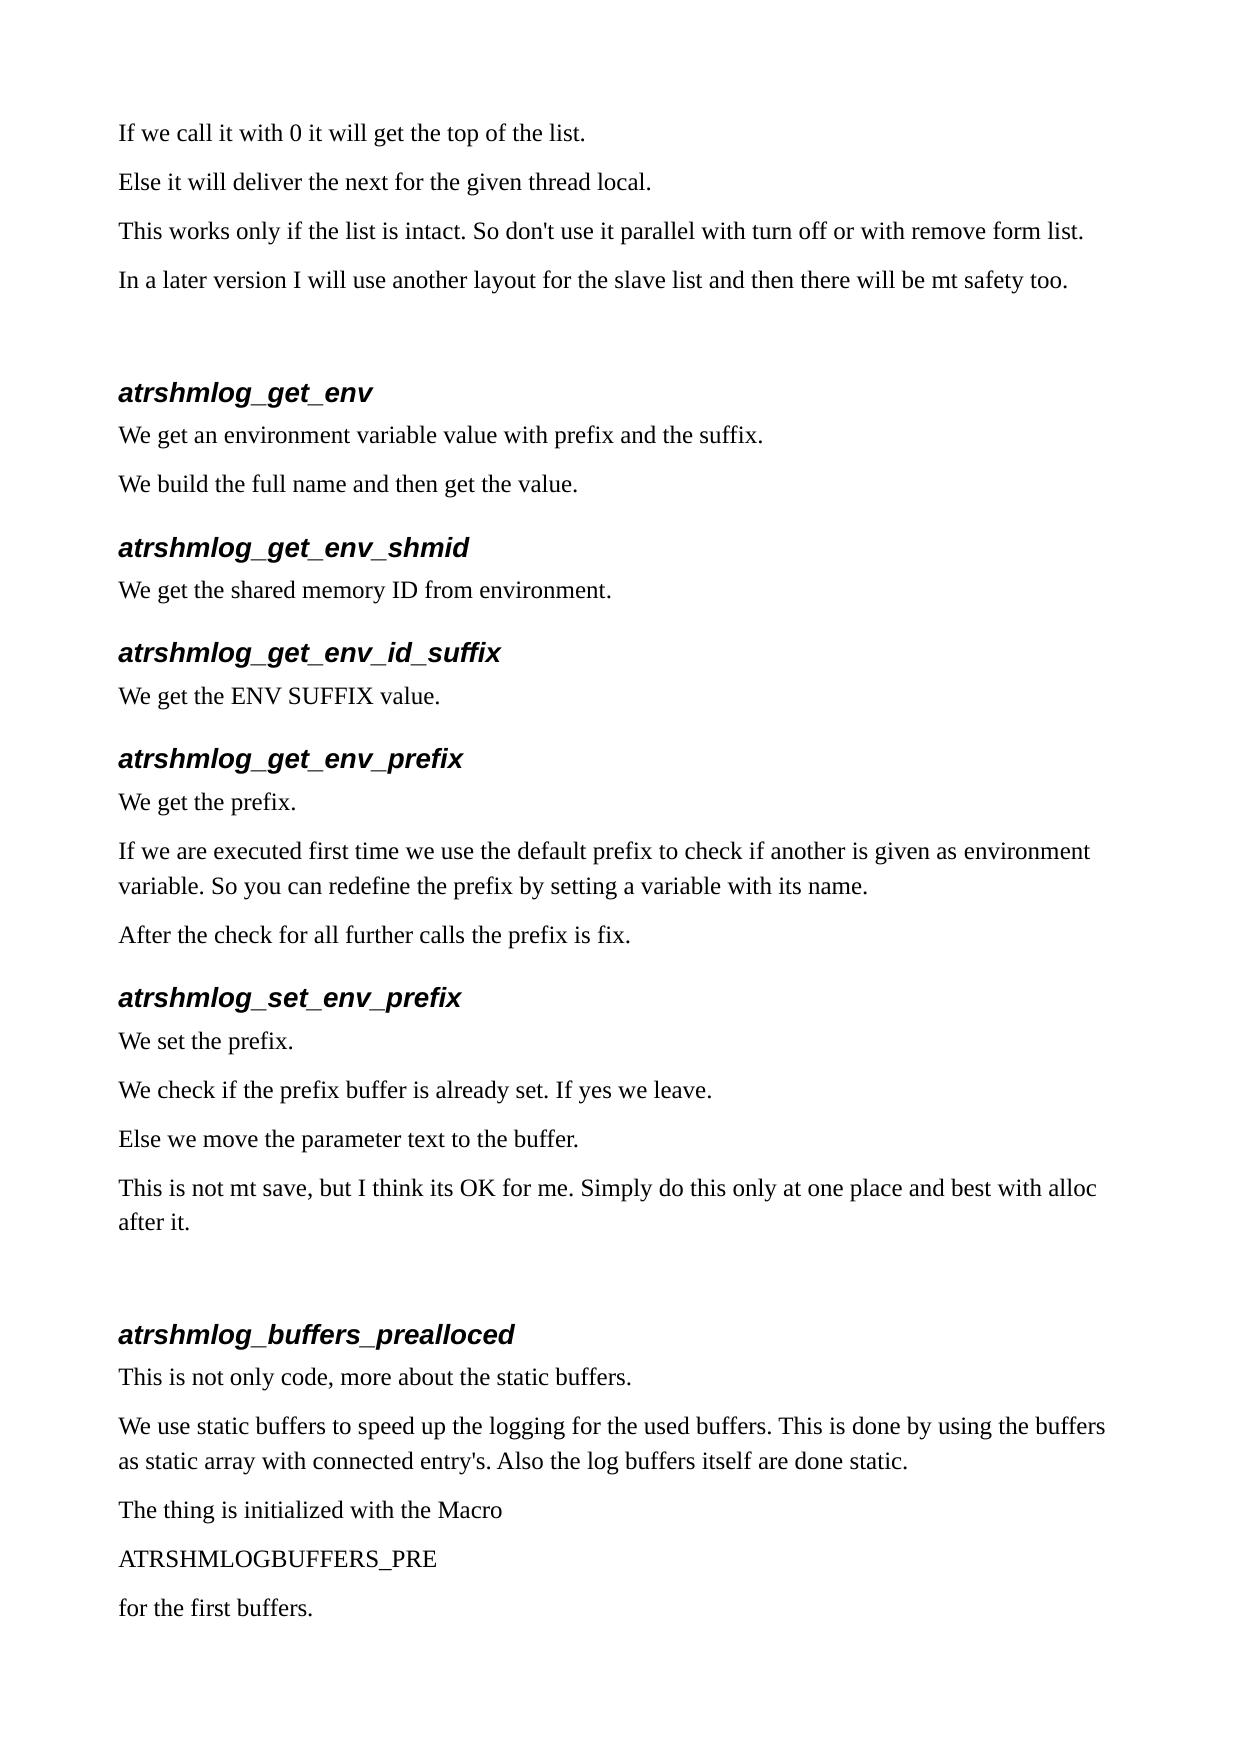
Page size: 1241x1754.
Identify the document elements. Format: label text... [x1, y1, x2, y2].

text After the check for all further calls the prefix is fix. [118, 920, 1122, 948]
text This is not only code, more about the static buffers. [118, 1362, 1122, 1391]
text We build the full name and then get the value. [118, 469, 1122, 498]
subtitle atrshmlog_get_env_prefix [118, 743, 1122, 775]
text We get the ENV SUFFIX value. [118, 681, 1122, 710]
text In a later version I will use another layout for the slave list and then there will be mt safety too. [118, 265, 1122, 294]
text This is not mt save, but I think its OK for me. Simply do this only at one place and best with alloc after it. [118, 1173, 1122, 1236]
text We get the prefix. [118, 787, 1122, 816]
text Else it will deliver the next for the given thread local. [118, 167, 1122, 196]
subtitle atrshmlog_get_env_id_suffix [118, 637, 1122, 669]
subtitle atrshmlog_get_env [118, 376, 1122, 408]
text ATRSHMLOGBUFFERS_PRE [118, 1544, 1122, 1573]
text If we call it with 0 it will get the top of the list. [118, 118, 1122, 147]
subtitle atrshmlog_set_env_prefix [118, 981, 1122, 1013]
text This works only if the list is intact. So don't use it parallel with turn off or with remove form list. [118, 216, 1122, 245]
text We check if the prefix buffer is already set. If yes we leave. [118, 1075, 1122, 1103]
text We set the prefix. [118, 1026, 1122, 1054]
text We get an environment variable value with prefix and the suffix. [118, 420, 1122, 449]
subtitle atrshmlog_buffers_prealloced [118, 1318, 1122, 1350]
text If we are executed first time we use the default prefix to check if another is given as environment variable. So you can redefine the prefix by setting a variable with its name. [118, 836, 1122, 899]
text We use static buffers to speed up the logging for the used buffers. This is done by using the buffers as static array with connected entry's. Also the log buffers itself are done static. [118, 1411, 1122, 1475]
text for the first buffers. [118, 1593, 1122, 1622]
text The thing is initialized with the Macro [118, 1495, 1122, 1524]
text We get the shared memory ID from environment. [118, 575, 1122, 604]
subtitle atrshmlog_get_env_shmid [118, 531, 1122, 563]
text Else we move the parameter text to the buffer. [118, 1124, 1122, 1153]
